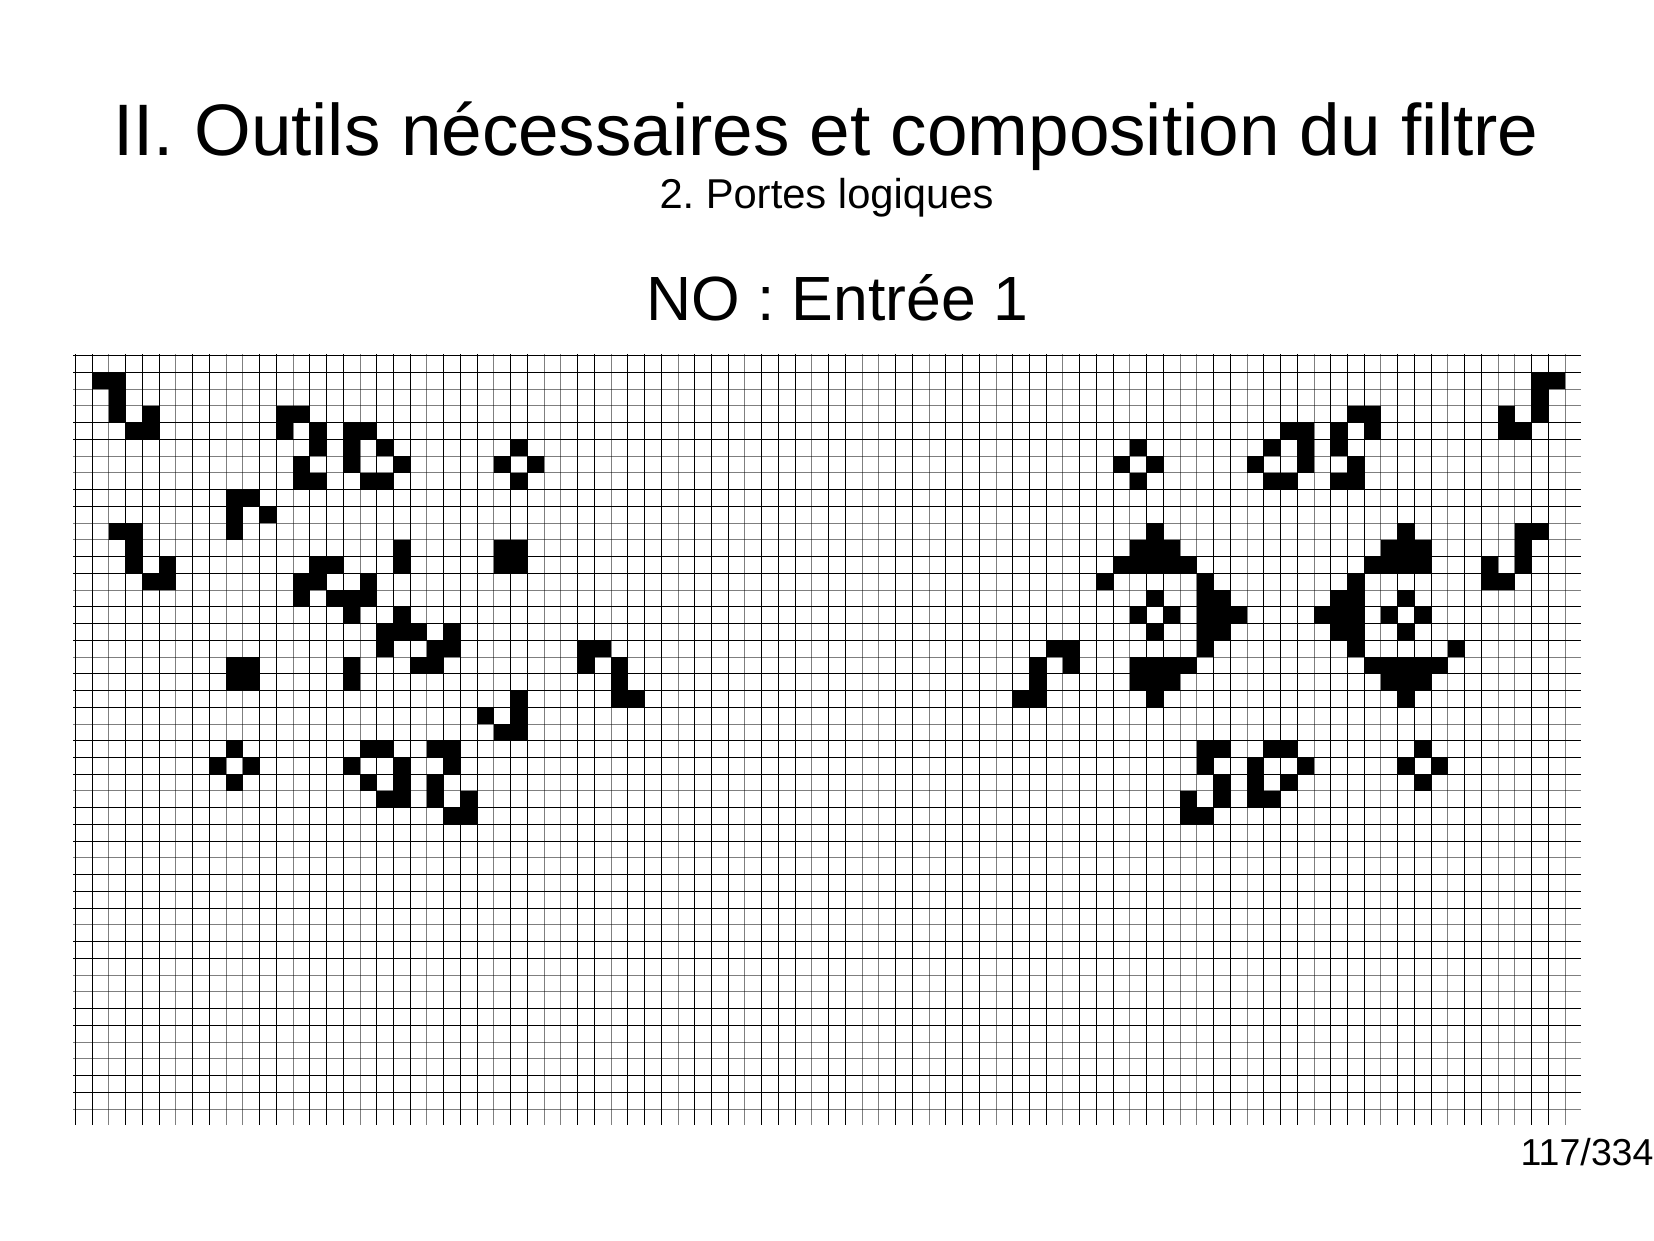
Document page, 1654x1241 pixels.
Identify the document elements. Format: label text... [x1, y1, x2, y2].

picture [73, 354, 1581, 1125]
text_box <number>/334 [1505, 1124, 1654, 1182]
title II. Outils nécessaires et composition du filtre 2. Portes logiques [82, 49, 1571, 257]
text_box NO : Entrée 1 [631, 256, 1044, 342]
